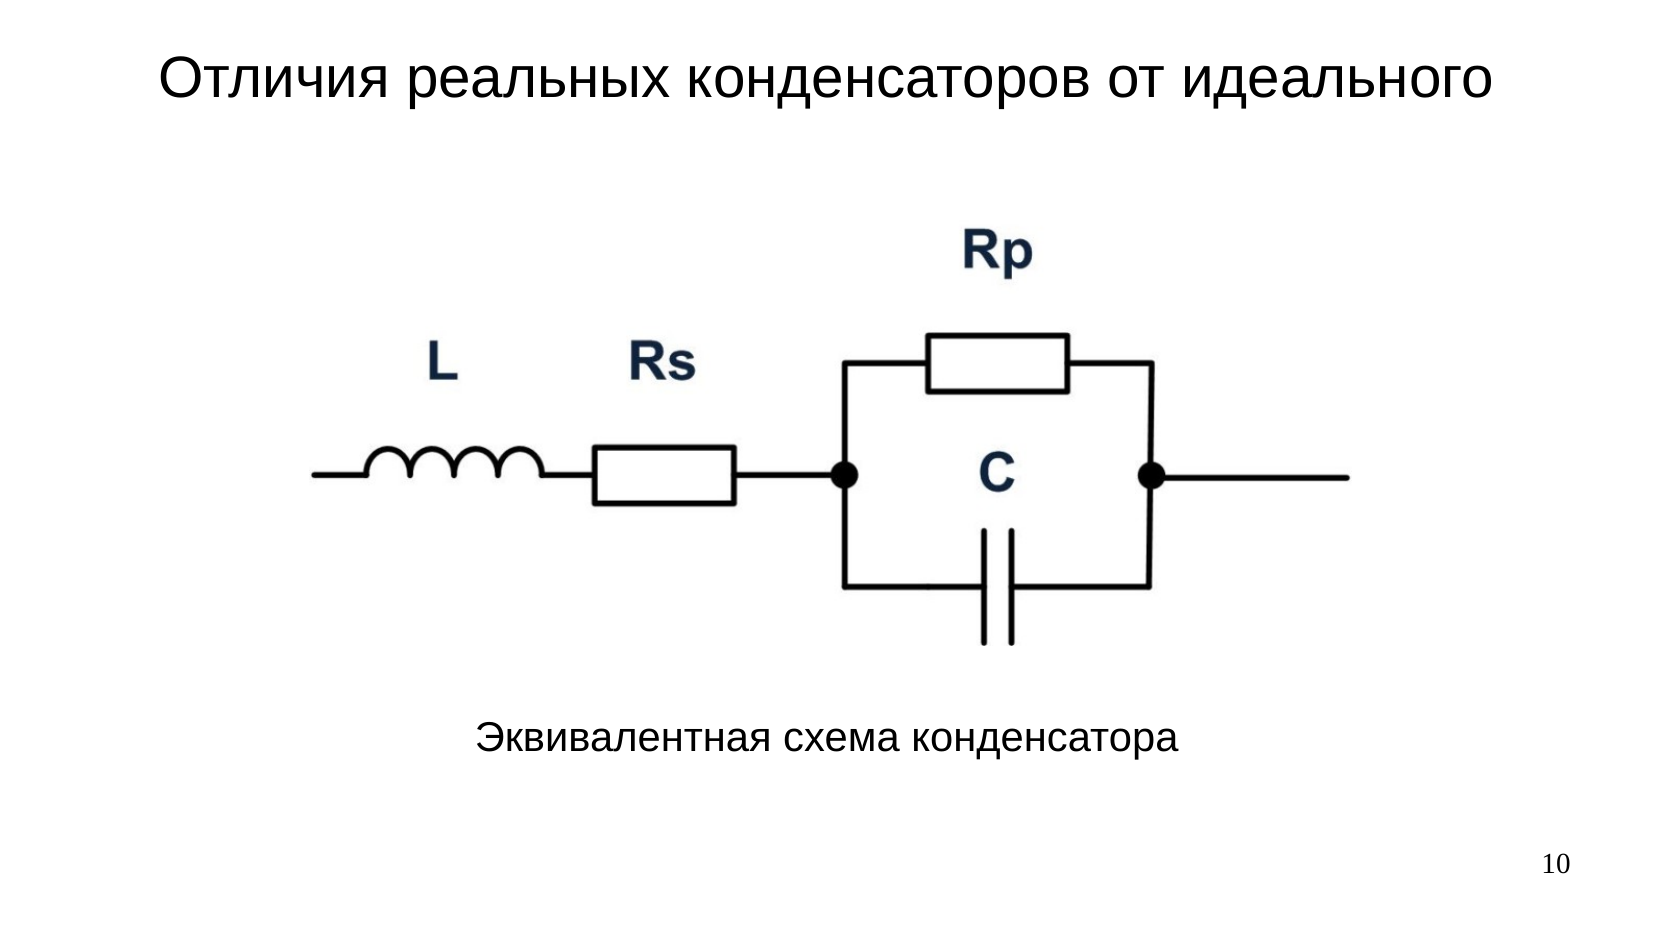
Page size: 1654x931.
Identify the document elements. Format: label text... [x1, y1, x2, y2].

picture [309, 210, 1352, 646]
title Отличия реальных конденсаторов от идеального [82, 37, 1571, 119]
list Эквивалентная схема конденсатора [82, 713, 1571, 792]
